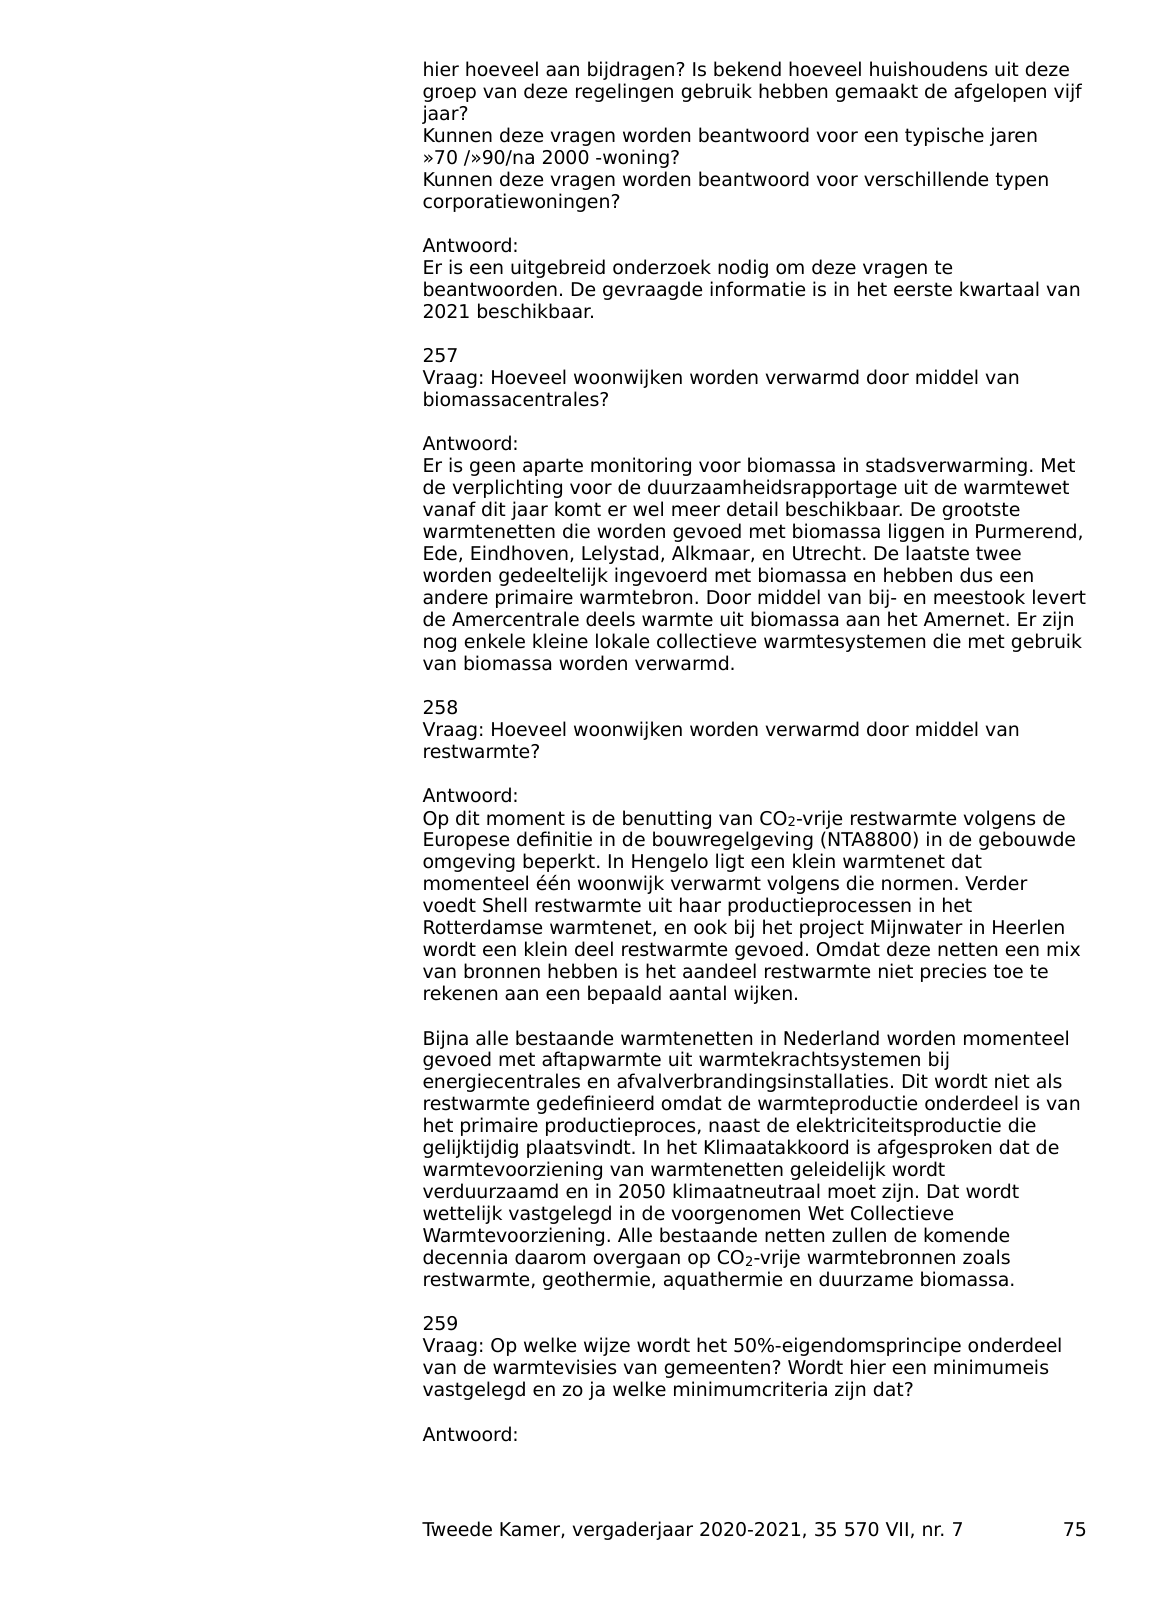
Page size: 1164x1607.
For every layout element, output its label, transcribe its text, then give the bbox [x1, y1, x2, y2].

text Kunnen deze vragen worden beantwoord voor een typische jaren »70 /»90/na 2000 -woning? [422, 125, 1087, 169]
text Vraag: Hoeveel woonwijken worden verwarmd door middel van biomassacentrales? [422, 367, 1087, 411]
text Kunnen deze vragen worden beantwoord voor verschillende typen corporatiewoningen? [422, 169, 1087, 213]
text 258 [422, 697, 1087, 719]
text Vraag: Hoeveel woonwijken worden verwarmd door middel van restwarmte? [422, 719, 1087, 763]
text Er is een uitgebreid onderzoek nodig om deze vragen te beantwoorden. De gevraagde informatie is in het eerste kwartaal van 2021 beschikbaar. [422, 257, 1087, 323]
text 259 [422, 1313, 1087, 1335]
text Antwoord: [422, 235, 1087, 257]
text Bijna alle bestaande warmtenetten in Nederland worden momenteel gevoed met aftapwarmte uit warmtekrachtsystemen bij energiecentrales en afvalverbrandingsinstallaties. Dit wordt niet als restwarmte gedefinieerd omdat de warmteproductie onderdeel is van het primaire productieproces, naast de elektriciteitsproductie die gelijktijdig plaatsvindt. In het Klimaatakkoord is afgesproken dat de warmtevoorziening van warmtenetten geleidelijk wordt verduurzaamd en in 2050 klimaatneutraal moet zijn. Dat wordt wettelijk vastgelegd in de voorgenomen Wet Collectieve Warmtevoorziening. Alle bestaande netten zullen de komende decennia daarom overgaan op CO2-vrije warmtebronnen zoals restwarmte, geothermie, aquathermie en duurzame biomassa. [422, 1027, 1087, 1291]
text Antwoord: [422, 433, 1087, 455]
text Antwoord: [422, 1423, 1087, 1445]
text Op dit moment is de benutting van CO2-vrije restwarmte volgens de Europese definitie in de bouwregelgeving (NTA8800) in de gebouwde omgeving beperkt. In Hengelo ligt een klein warmtenet dat momenteel één woonwijk verwarmt volgens die normen. Verder voedt Shell restwarmte uit haar productieprocessen in het Rotterdamse warmtenet, en ook bij het project Mijnwater in Heerlen wordt een klein deel restwarmte gevoed. Omdat deze netten een mix van bronnen hebben is het aandeel restwarmte niet precies toe te rekenen aan een bepaald aantal wijken. [422, 807, 1087, 1005]
text Antwoord: [422, 785, 1087, 807]
text Er is geen aparte monitoring voor biomassa in stadsverwarming. Met de verplichting voor de duurzaamheidsrapportage uit de warmtewet vanaf dit jaar komt er wel meer detail beschikbaar. De grootste warmtenetten die worden gevoed met biomassa liggen in Purmerend, Ede, Eindhoven, Lelystad, Alkmaar, en Utrecht. De laatste twee worden gedeeltelijk ingevoerd met biomassa en hebben dus een andere primaire warmtebron. Door middel van bij- en meestook levert de Amercentrale deels warmte uit biomassa aan het Amernet. Er zijn nog enkele kleine lokale collectieve warmtesystemen die met gebruik van biomassa worden verwarmd. [422, 455, 1087, 675]
text hier hoeveel aan bijdragen? Is bekend hoeveel huishoudens uit deze groep van deze regelingen gebruik hebben gemaakt de afgelopen vijf jaar? [422, 59, 1087, 125]
text Vraag: Op welke wijze wordt het 50%-eigendomsprincipe onderdeel van de warmtevisies van gemeenten? Wordt hier een minimumeis vastgelegd en zo ja welke minimumcriteria zijn dat? [422, 1335, 1087, 1401]
text 257 [422, 345, 1087, 367]
